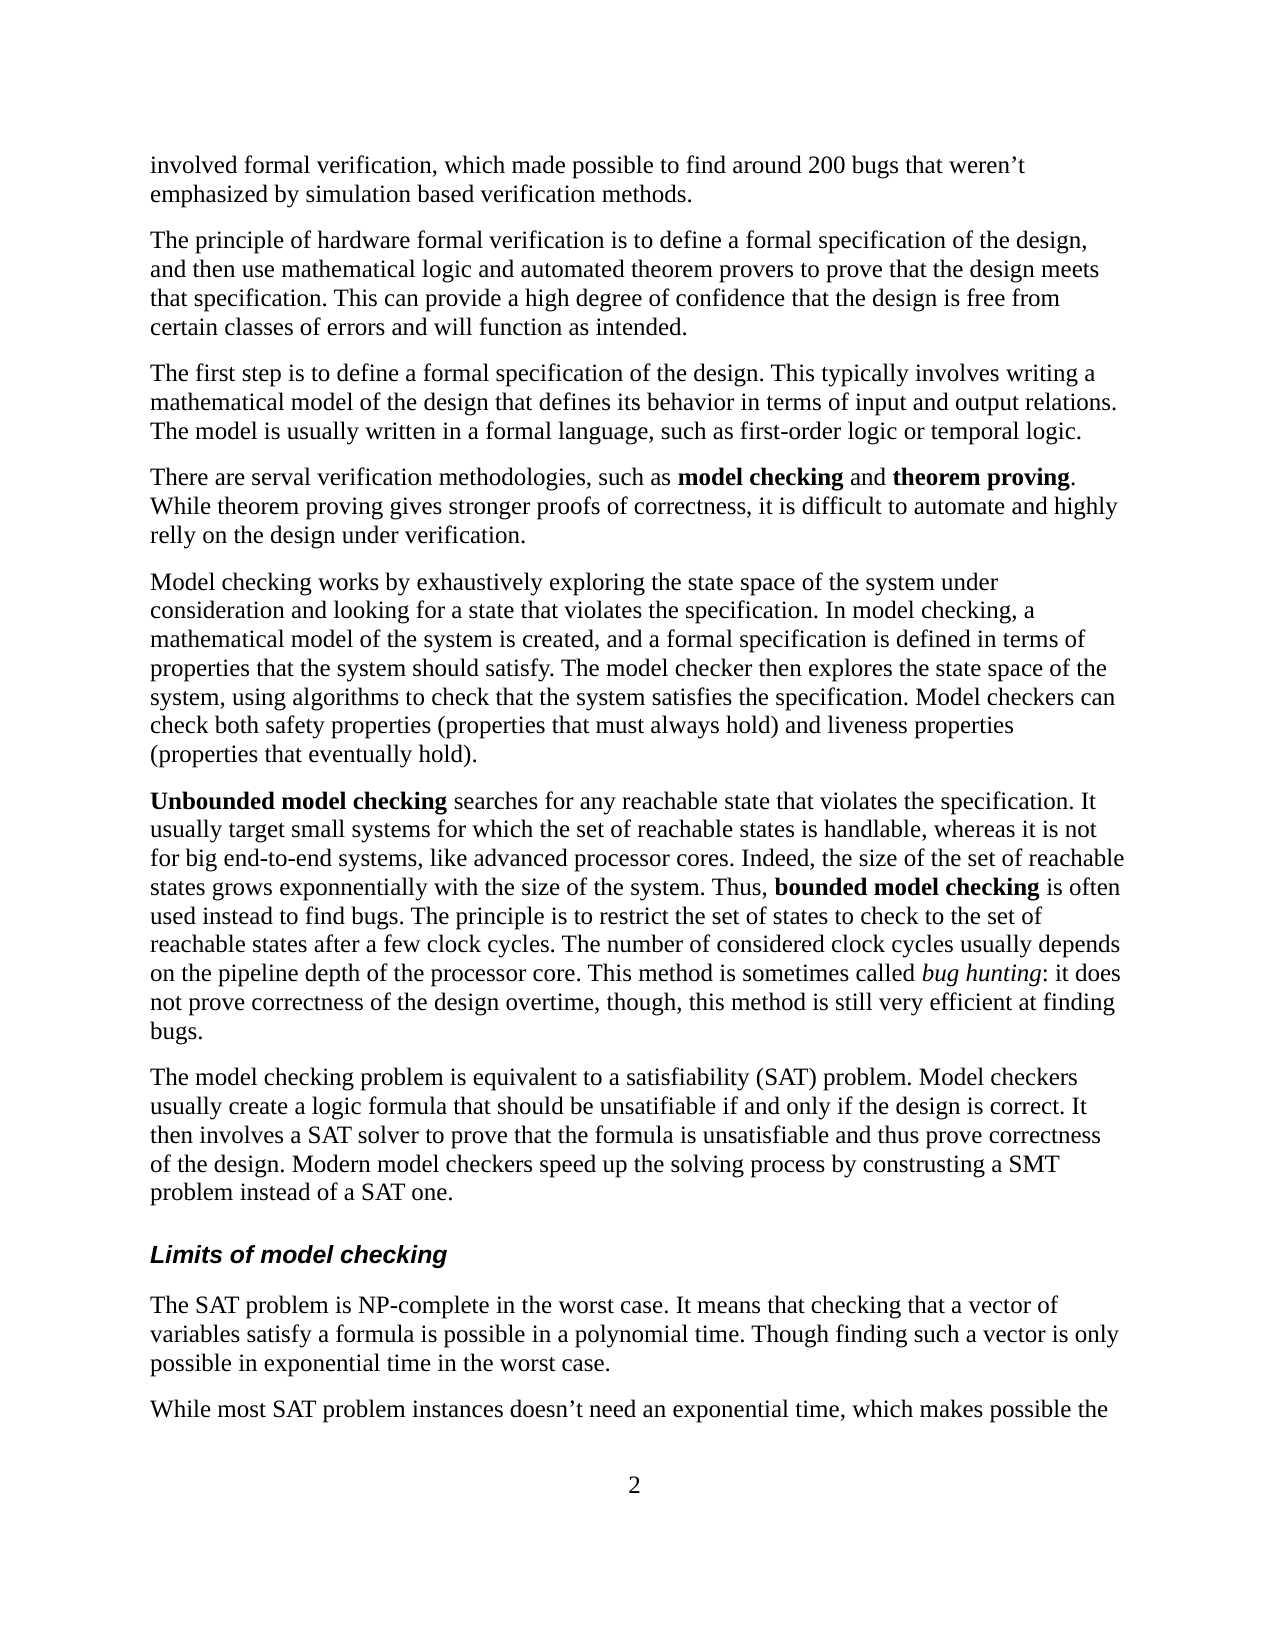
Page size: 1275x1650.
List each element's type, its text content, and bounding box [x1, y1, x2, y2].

text While most SAT problem instances doesn’t need an exponential time, which makes possible the [150, 1394, 1125, 1423]
text Model checking works by exhaustively exploring the state space of the system under consideration and looking for a state that violates the specification. In model checking, a mathematical model of the system is created, and a formal specification is defined in terms of properties that the system should satisfy. The model checker then explores the state space of the system, using algorithms to check that the system satisfies the specification. Model checkers can check both safety properties (properties that must always hold) and liveness properties (properties that eventually hold). [150, 567, 1125, 768]
subtitle Limits of model checking [150, 1240, 1125, 1269]
text Unbounded model checking searches for any reachable state that violates the specification. It usually target small systems for which the set of reachable states is handlable, whereas it is not for big end-to-end systems, like advanced processor cores. Indeed, the size of the set of reachable states grows exponnentially with the size of the system. Thus, bounded model checking is often used instead to find bugs. The principle is to restrict the set of states to check to the set of reachable states after a few clock cycles. The number of considered clock cycles usually depends on the pipeline depth of the processor core. This method is sometimes called bug hunting: it does not prove correctness of the design overtime, though, this method is still very efficient at finding bugs. [150, 786, 1125, 1044]
text The model checking problem is equivalent to a satisfiability (SAT) problem. Model checkers usually create a logic formula that should be unsatifiable if and only if the design is correct. It then involves a SAT solver to prove that the formula is unsatisfiable and thus prove correctness of the design. Modern model checkers speed up the solving process by construsting a SMT problem instead of a SAT one. [150, 1062, 1125, 1206]
text The SAT problem is NP-complete in the worst case. It means that checking that a vector of variables satisfy a formula is possible in a polynomial time. Though finding such a vector is only possible in exponential time in the worst case. [150, 1290, 1125, 1376]
text There are serval verification methodologies, such as model checking and theorem proving. While theorem proving gives stronger proofs of correctness, it is difficult to automate and highly relly on the design under verification. [150, 462, 1125, 549]
text The first step is to define a formal specification of the design. This typically involves writing a mathematical model of the design that defines its behavior in terms of input and output relations. The model is usually written in a formal language, such as first-order logic or temporal logic. [150, 358, 1125, 444]
text The principle of hardware formal verification is to define a formal specification of the design, and then use mathematical logic and automated theorem provers to prove that the design meets that specification. This can provide a high degree of confidence that the design is free from certain classes of errors and will function as intended. [150, 225, 1125, 340]
text involved formal verification, which made possible to find around 200 bugs that weren’t emphasized by simulation based verification methods. [150, 150, 1125, 207]
